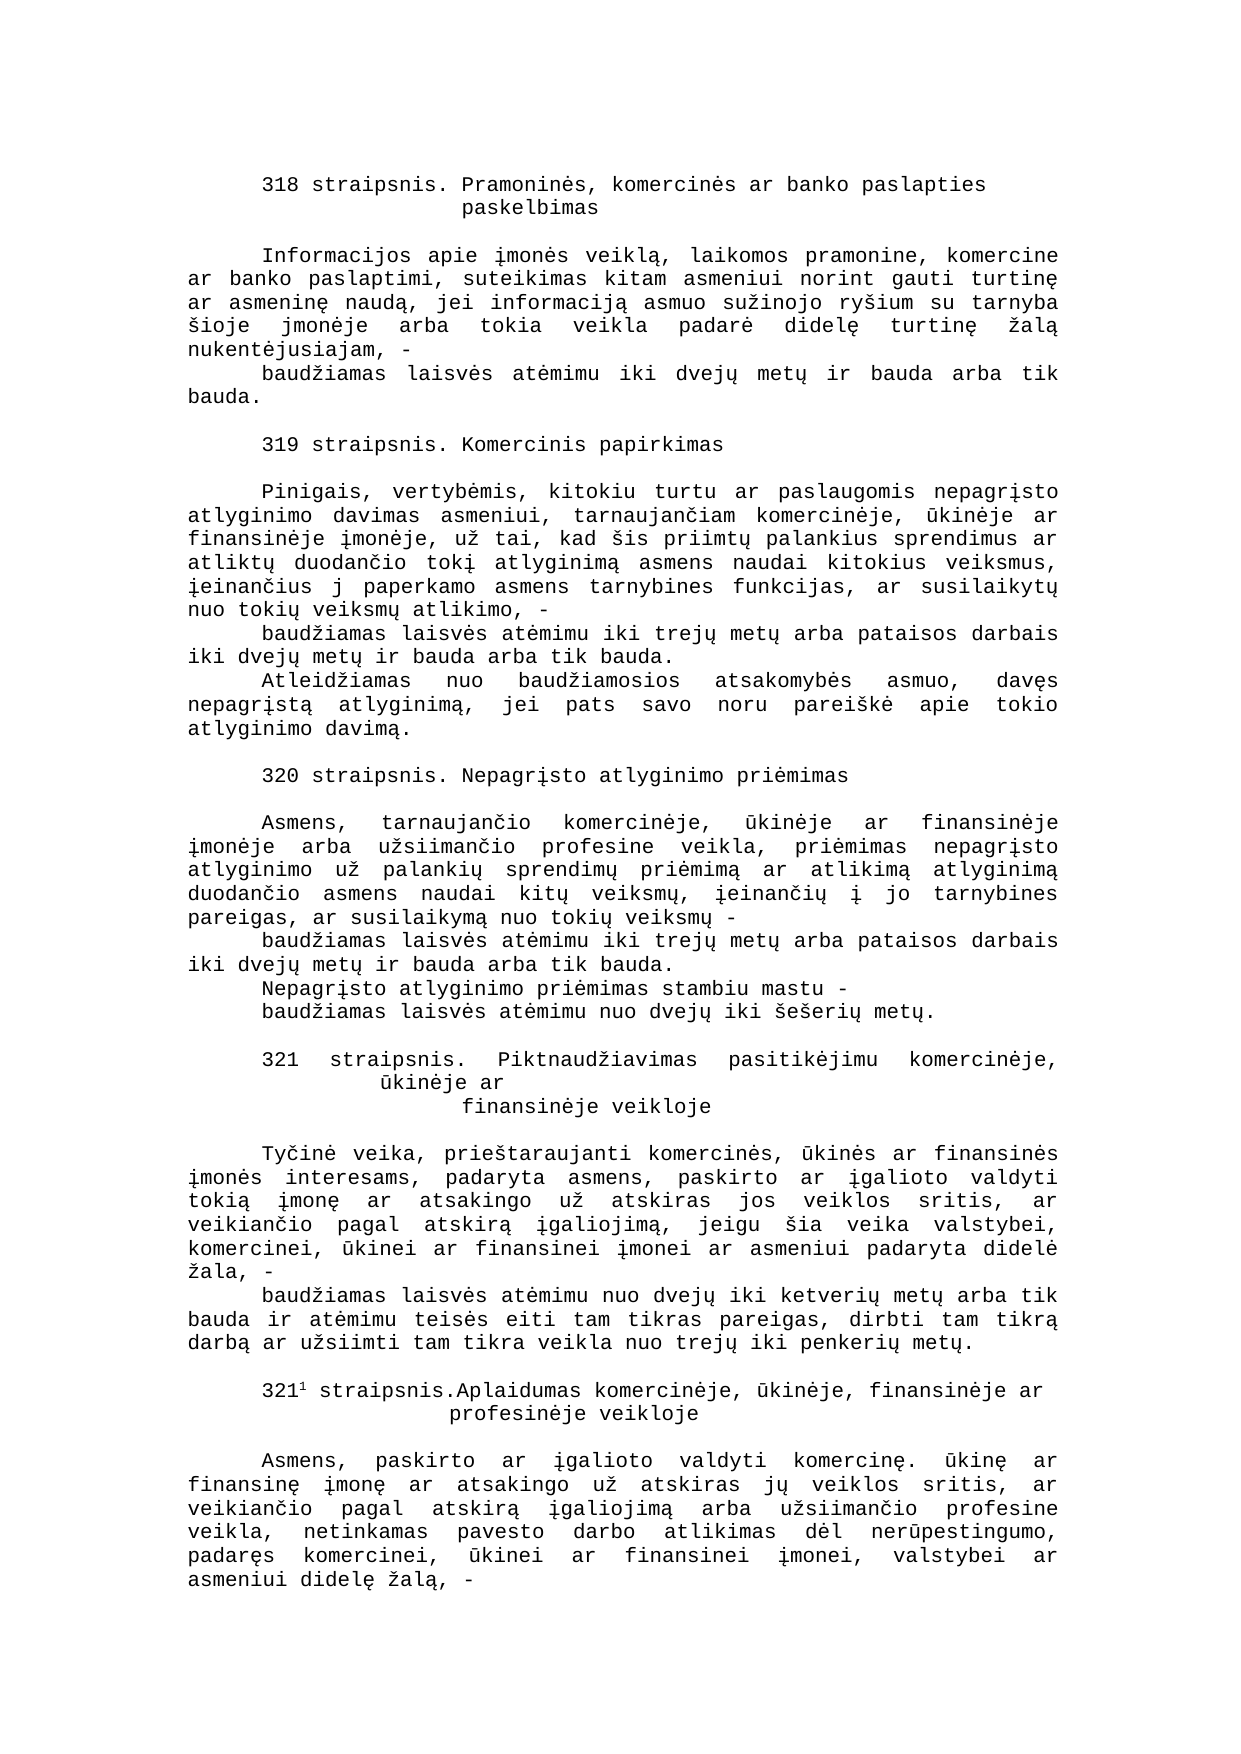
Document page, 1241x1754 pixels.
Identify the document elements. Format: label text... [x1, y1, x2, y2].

text 321 straipsnis. Piktnaudžiavimas pasitikėjimu komercinėje, ūkinėje ar [261, 1048, 1059, 1096]
text 319 straipsnis. Komercinis papirkimas [187, 434, 1059, 457]
text Tyčinė veika, prieštaraujanti komercinės, ūkinės ar finansinės įmonės interesams, padaryta asmens, paskirto ar įgalioto valdyti tokią įmonę ar atsakingo už atskiras jos veiklos sritis, ar veikiančio pagal atskirą įgaliojimą, jeigu šia veika valstybei, komercinei, ūkinei ar finansinei įmonei ar asmeniui padaryta didelė žala, - [187, 1143, 1059, 1285]
text Pinigais, vertybėmis, kitokiu turtu ar paslaugomis nepagrįsto atlyginimo davimas asmeniui, tarnaujančiam komercinėje, ūkinėje ar finansinėje įmonėje, už tai, kad šis priimtų palankius sprendimus ar atliktų duodančio tokį atlyginimą asmens naudai kitokius veiksmus, įeinančius j paperkamo asmens tarnybines funkcijas, ar susilaikytų nuo tokių veiksmų atlikimo, - [187, 481, 1059, 623]
text 318 straipsnis. Pramoninės, komercinės ar banko paslapties [187, 174, 1059, 197]
text profesinėje veikloje [261, 1403, 1059, 1427]
text Asmens, paskirto ar įgalioto valdyti komercinę. ūkinę ar finansinę įmonę ar atsakingo už atskiras jų veiklos sritis, ar veikiančio pagal atskirą įgaliojimą arba užsiimančio profesine veikla, netinkamas pavesto darbo atlikimas dėl nerūpestingumo, padaręs komercinei, ūkinei ar finansinei įmonei, valstybei ar asmeniui didelę žalą, - [187, 1451, 1059, 1592]
text Informacijos apie įmonės veiklą, laikomos pramonine, komercine ar banko paslaptimi, suteikimas kitam asmeniui norint gauti turtinę ar asmeninę naudą, jei informaciją asmuo sužinojo ryšium su tarnyba šioje jmonėje arba tokia veikla padarė didelę turtinę žalą nukentėjusiajam, - [187, 244, 1059, 363]
text Nepagrįsto atlyginimo priėmimas stambiu mastu - [187, 978, 1059, 1001]
text 3211 straipsnis.Aplaidumas komercinėje, ūkinėje, finansinėje ar [261, 1379, 1059, 1403]
text paskelbimas [187, 197, 1059, 221]
text Asmens, tarnaujančio komercinėje, ūkinėje ar finansinėje įmonėje arba užsiimančio profesine veikla, priėmimas nepagrįsto atlyginimo už palankių sprendimų priėmimą ar atlikimą atlyginimą duodančio asmens naudai kitų veiksmų, įeinančių į jo tarnybines pareigas, ar susilaikymą nuo tokių veiksmų - [187, 812, 1059, 930]
text 320 straipsnis. Nepagrįsto atlyginimo priėmimas [207, 765, 1059, 788]
text Atleidžiamas nuo baudžiamosios atsakomybės asmuo, davęs nepagrįstą atlyginimą, jei pats savo noru pareiškė apie tokio atlyginimo davimą. [187, 670, 1059, 741]
text baudžiamas laisvės atėmimu iki trejų metų arba pataisos darbais iki dvejų metų ir bauda arba tik bauda. [187, 930, 1059, 978]
text baudžiamas laisvės atėmimu iki dvejų metų ir bauda arba tik bauda. [187, 363, 1059, 410]
text finansinėje veikloje [261, 1096, 1059, 1119]
text baudžiamas laisvės atėmimu nuo dvejų iki šešerių metų. [187, 1001, 1059, 1025]
text baudžiamas laisvės atėmimu iki trejų metų arba pataisos darbais iki dvejų metų ir bauda arba tik bauda. [187, 623, 1059, 670]
text baudžiamas laisvės atėmimu nuo dvejų iki ketverių metų arba tik bauda ir atėmimu teisės eiti tam tikras pareigas, dirbti tam tikrą darbą ar užsiimti tam tikra veikla nuo trejų iki penkerių metų. [187, 1285, 1059, 1356]
